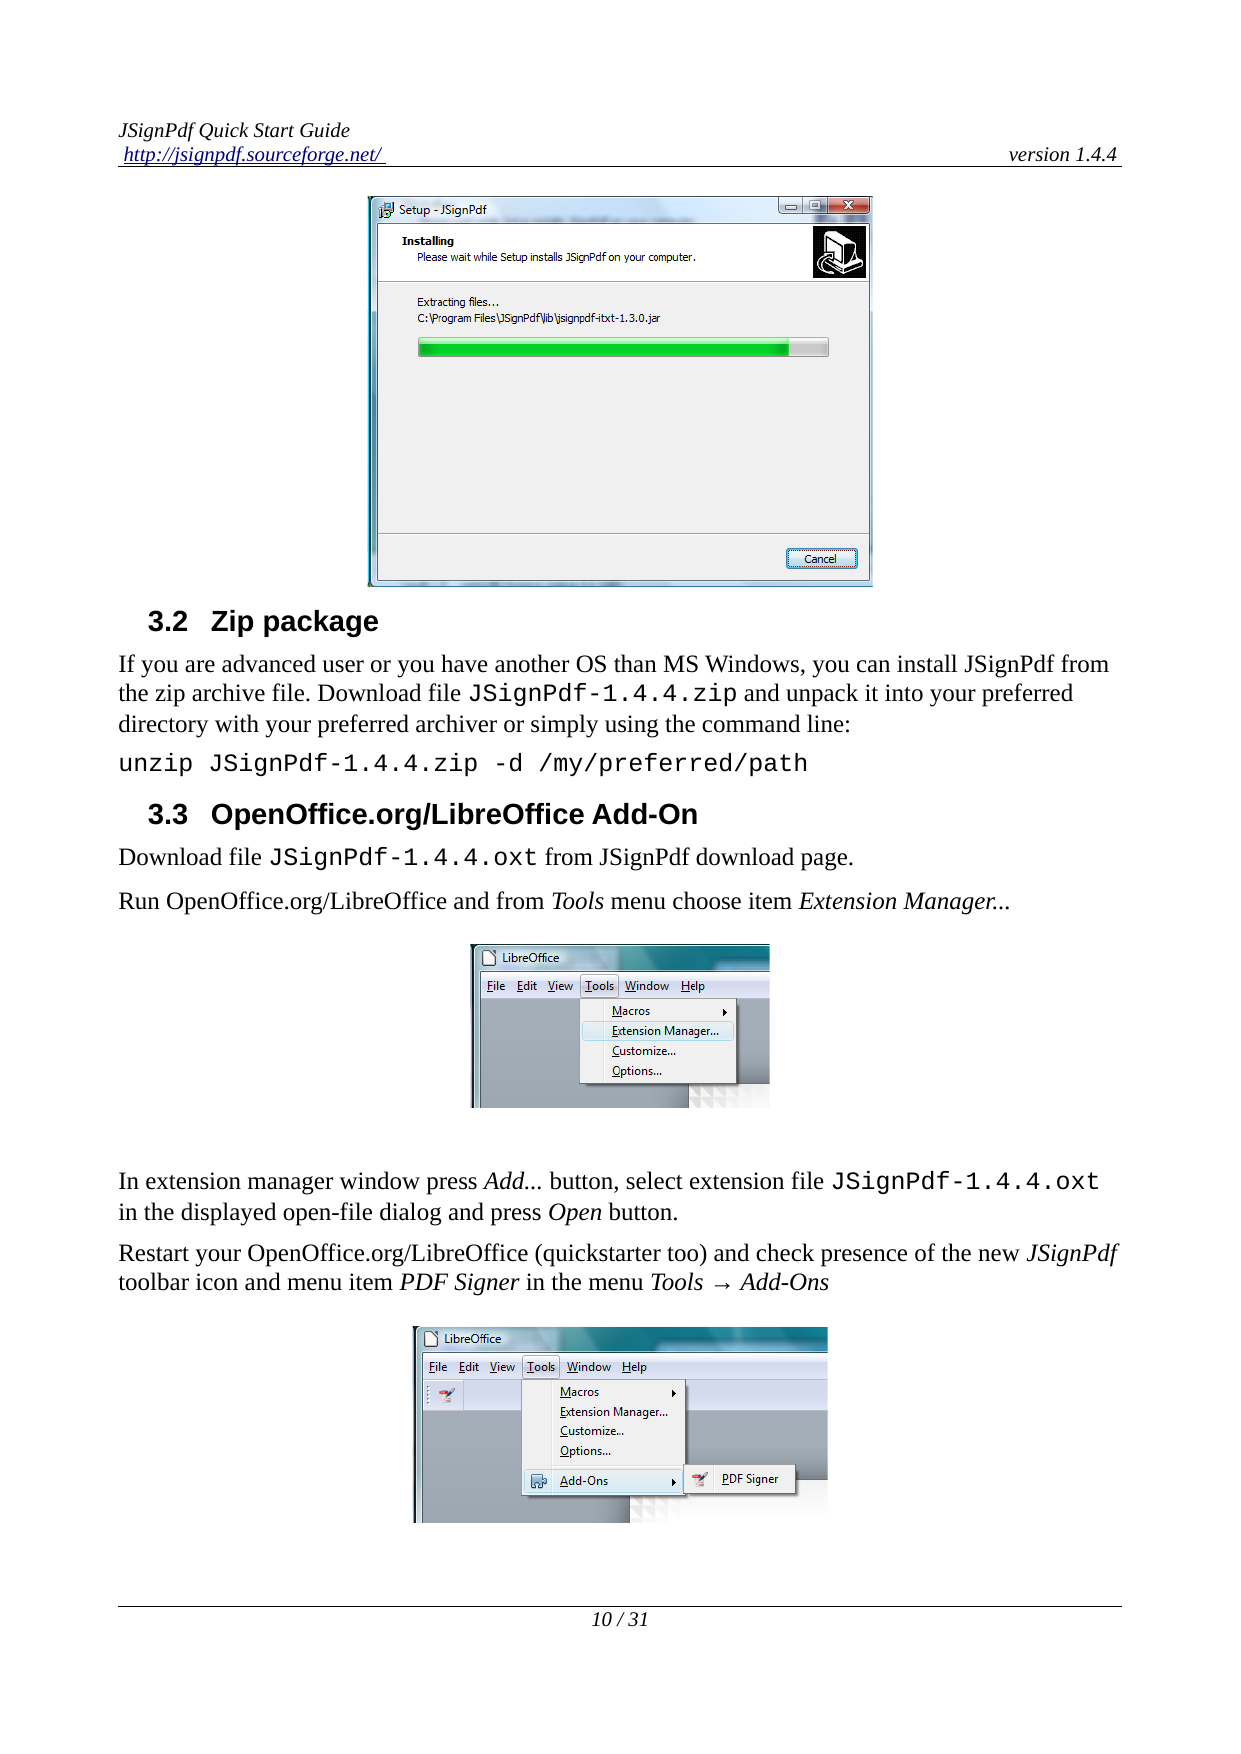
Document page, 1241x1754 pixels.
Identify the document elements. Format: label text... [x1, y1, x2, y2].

subtitle OpenOffice.org/LibreOffice Add-On [148, 797, 1116, 831]
text Restart your OpenOffice.org/LibreOffice (quickstarter too) and check presence of the new JSignPdf toolbar icon and menu item PDF Signer in the menu Tools → Add-Ons [118, 1238, 1122, 1296]
subtitle Zip package [148, 587, 1116, 638]
text Run OpenOffice.org/LibreOffice and from Tools menu choose item Extension Manager... [118, 886, 1122, 914]
picture [367, 196, 873, 587]
picture [470, 944, 770, 1108]
picture [412, 1326, 828, 1523]
text In extension manager window press Add... button, select extension file JSignPdf-1.4.4.oxt in the displayed open-file dialog and press Open button. [118, 1166, 1122, 1226]
text unzip JSignPdf-1.4.4.zip -d /my/preferred/path [118, 750, 1122, 779]
text If you are advanced user or you have another OS than MS Windows, you can install JSignPdf from the zip archive file. Download file JSignPdf-1.4.4.zip and unpack it into your preferred directory with your preferred archiver or simply using the command line: [118, 649, 1122, 738]
text Download file JSignPdf-1.4.4.oxt from JSignPdf download page. [118, 842, 1122, 873]
